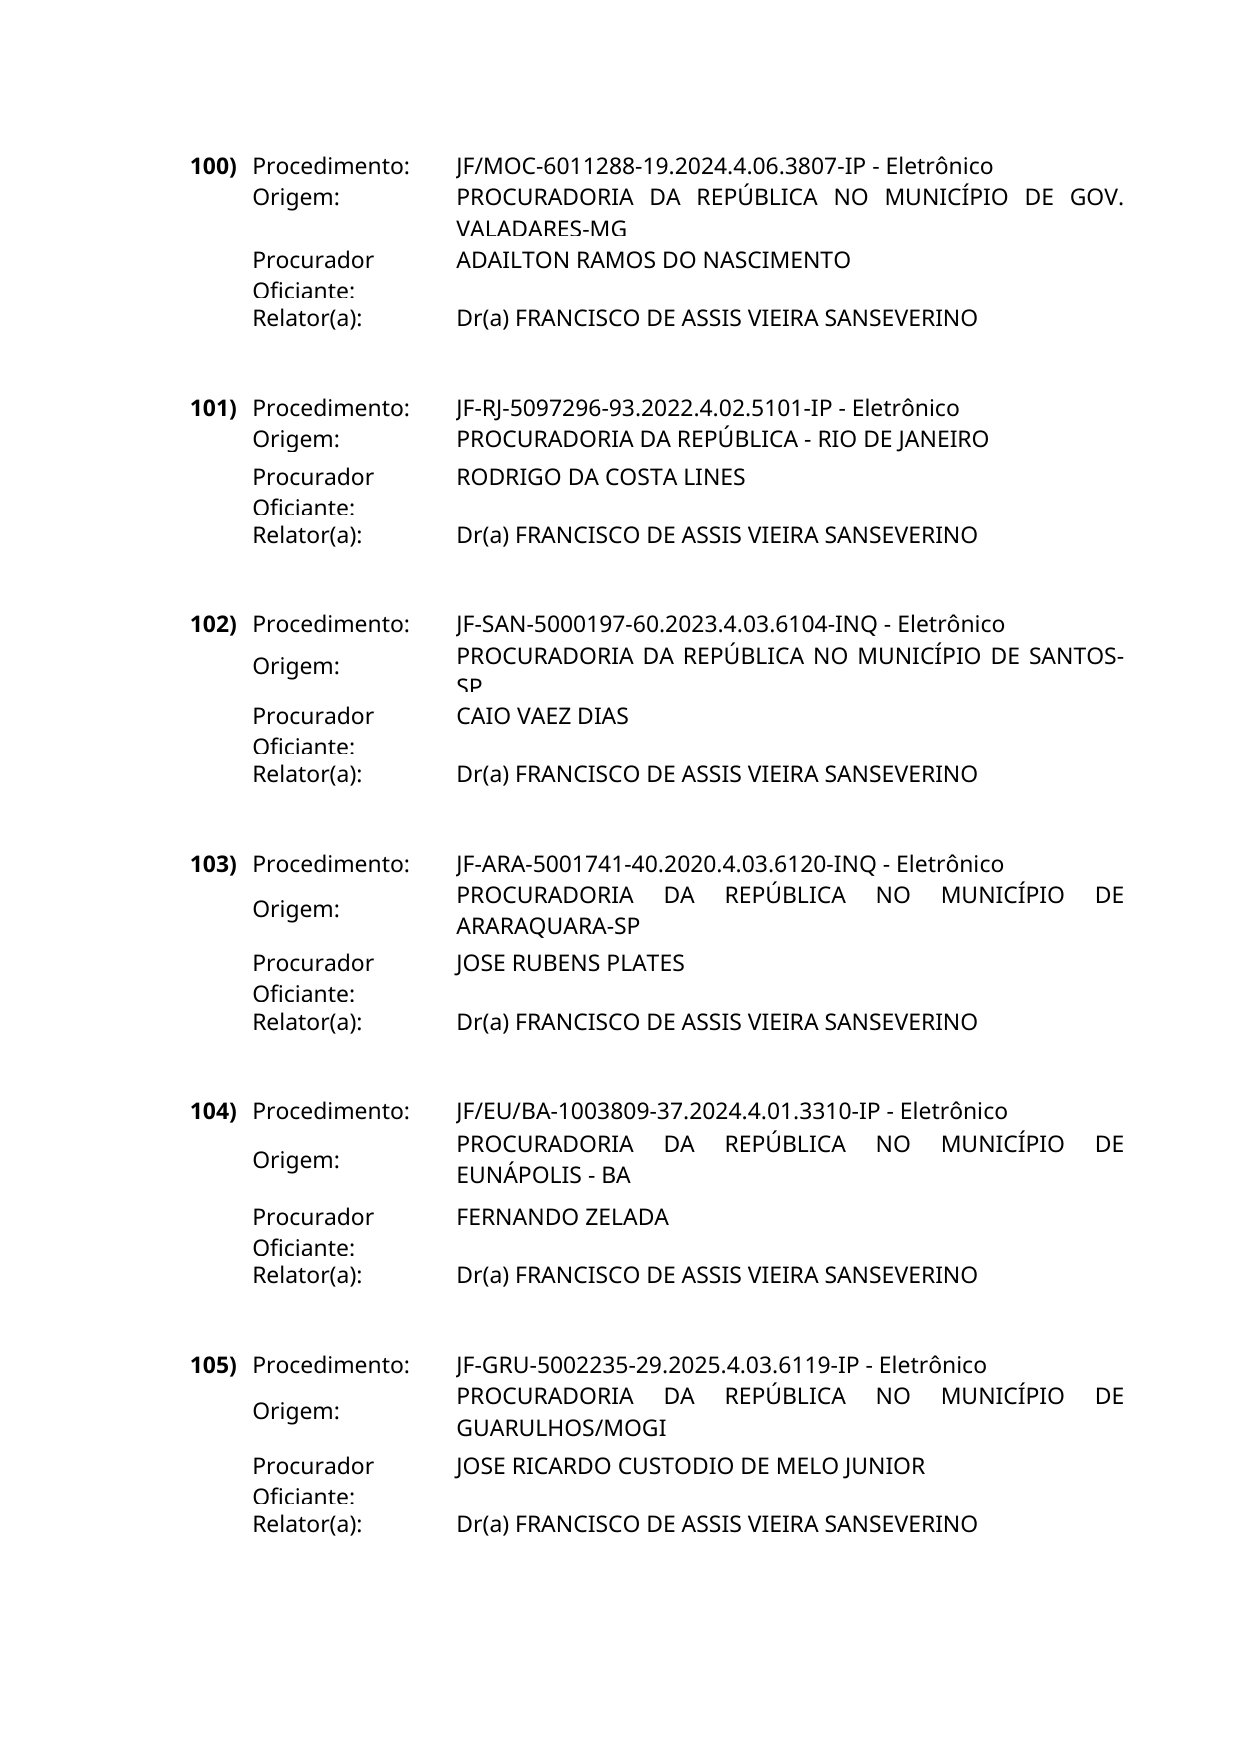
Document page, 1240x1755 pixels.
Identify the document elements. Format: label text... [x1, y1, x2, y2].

table_cell Procedimento: [252, 608, 456, 637]
table_cell [1125, 1349, 1239, 1378]
table_cell [0, 1126, 189, 1193]
table_cell [190, 700, 252, 752]
table_cell [1125, 235, 1239, 244]
table_cell [456, 754, 1125, 758]
table_cell [0, 879, 189, 939]
table_cell [1125, 1001, 1239, 1006]
table_cell JOSE RICARDO CUSTODIO DE MELO JUNIOR [456, 1450, 1125, 1502]
table_cell [190, 1508, 252, 1539]
table_cell 105) [190, 1349, 252, 1378]
table_cell JF-SAN-5000197-60.2023.4.03.6104-INQ - Eletrônico [456, 608, 1125, 637]
table_cell Procurador Oficiante: [252, 947, 456, 1001]
table_cell [1125, 691, 1239, 700]
table_cell [0, 392, 189, 421]
table_cell [456, 939, 1125, 947]
table_cell [190, 244, 252, 296]
table_cell [0, 1291, 189, 1349]
table_cell [190, 1006, 252, 1037]
table_cell Procedimento: [252, 392, 456, 421]
table_cell [456, 691, 1125, 700]
table_cell [456, 550, 1125, 608]
table_cell [1125, 1291, 1239, 1349]
table_cell [190, 1255, 252, 1259]
table_cell [0, 1380, 189, 1441]
table_cell 100) [190, 150, 252, 179]
table_cell [0, 939, 189, 947]
table_cell [0, 1006, 189, 1037]
table_cell [1125, 452, 1239, 460]
table_cell [190, 550, 252, 608]
table_cell Procurador Oficiante: [252, 700, 456, 754]
table_cell [456, 1255, 1125, 1259]
table_cell [0, 1193, 189, 1201]
table_cell [0, 1095, 189, 1124]
table_cell [252, 452, 456, 460]
table_cell [252, 515, 456, 519]
table_cell Origem: [252, 640, 456, 691]
table_cell [1125, 758, 1239, 789]
table_cell [0, 550, 189, 608]
table_cell [190, 1201, 252, 1253]
table_cell JF/EU/BA-1003809-37.2024.4.01.3310-IP - Eletrônico [456, 1095, 1125, 1124]
table_cell [1125, 640, 1239, 691]
table_cell [0, 947, 189, 999]
table_cell [1125, 1201, 1239, 1253]
table_cell [190, 789, 252, 848]
table_cell [1125, 181, 1239, 210]
table_header Relator(a): [252, 1006, 456, 1035]
table_cell [0, 1508, 189, 1539]
table_cell [1125, 947, 1239, 999]
table_cell JF/MOC-6011288-19.2024.4.06.3807-IP - Eletrônico [456, 150, 1125, 179]
table_cell [0, 700, 189, 752]
table_cell [1125, 210, 1239, 235]
table_cell [456, 1037, 1125, 1095]
table_cell [190, 423, 252, 452]
table_cell PROCURADORIA DA REPÚBLICA NO MUNICÍPIO DE ARARAQUARA-SP [456, 879, 1125, 939]
table_header Relator(a): [252, 758, 456, 787]
table_cell [456, 1504, 1125, 1508]
table_cell Origem: [252, 879, 456, 939]
table_cell [1125, 789, 1239, 848]
table_cell [0, 244, 189, 296]
table_cell [1125, 700, 1239, 752]
table_cell [0, 1504, 189, 1508]
table_cell [0, 1441, 189, 1450]
table_cell [0, 519, 189, 550]
table_cell [252, 789, 456, 848]
table_cell [190, 1193, 252, 1201]
table_cell [0, 515, 189, 519]
table_cell PROCURADORIA DA REPÚBLICA NO MUNICÍPIO DE SANTOS-SP [456, 640, 1125, 691]
table_cell [0, 758, 189, 789]
table_cell 101) [190, 392, 252, 421]
table_cell [190, 210, 252, 235]
table_cell [1125, 848, 1239, 877]
table_cell [0, 1259, 189, 1291]
table_cell RODRIGO DA COSTA LINES [456, 460, 1125, 512]
table_header Relator(a): [252, 1508, 456, 1537]
table_header [1125, 0, 1239, 150]
table_cell [0, 754, 189, 758]
table_cell [0, 423, 189, 452]
table_cell [190, 939, 252, 947]
table_header Dr(a) FRANCISCO DE ASSIS VIEIRA SANSEVERINO [456, 1508, 1125, 1537]
table_cell [190, 640, 252, 691]
table_cell [0, 333, 189, 392]
table_cell [456, 235, 1125, 244]
table_cell [190, 460, 252, 512]
table_cell [190, 519, 252, 550]
table_cell CAIO VAEZ DIAS [456, 700, 1125, 752]
table_cell [0, 1037, 189, 1095]
table_cell [0, 460, 189, 512]
table_cell [1125, 298, 1239, 302]
table_cell [1125, 1126, 1239, 1193]
table_cell [1125, 519, 1239, 550]
table_cell [456, 452, 1125, 460]
table_cell Origem: [252, 423, 456, 452]
table_cell [0, 150, 189, 179]
table_cell [0, 210, 189, 235]
table_cell [252, 298, 456, 302]
table_cell [1125, 1504, 1239, 1508]
table_cell [456, 1291, 1125, 1349]
table_header Dr(a) FRANCISCO DE ASSIS VIEIRA SANSEVERINO [456, 758, 1125, 787]
table_header Dr(a) FRANCISCO DE ASSIS VIEIRA SANSEVERINO [456, 519, 1125, 548]
table_header Dr(a) FRANCISCO DE ASSIS VIEIRA SANSEVERINO [456, 1006, 1125, 1035]
table_cell [1125, 150, 1239, 179]
table_cell [0, 1349, 189, 1378]
table_cell [190, 1380, 252, 1441]
table_cell [0, 235, 189, 244]
table_cell [456, 333, 1125, 392]
table_cell [252, 1037, 456, 1095]
table_cell JF-GRU-5002235-29.2025.4.03.6119-IP - Eletrônico [456, 1349, 1125, 1378]
table_cell [1125, 754, 1239, 758]
table_cell Procedimento: [252, 1349, 456, 1378]
table_cell [252, 1441, 456, 1450]
table_cell JF-RJ-5097296-93.2022.4.02.5101-IP - Eletrônico [456, 392, 1125, 421]
table_cell [1125, 1259, 1239, 1291]
table_cell [190, 1441, 252, 1450]
table_cell [0, 302, 189, 333]
table_cell [0, 608, 189, 637]
table_cell Procedimento: [252, 848, 456, 877]
table_cell [190, 333, 252, 392]
table_cell [252, 235, 456, 244]
table_cell [1125, 392, 1239, 421]
table_cell [1125, 1006, 1239, 1037]
table_header Relator(a): [252, 302, 456, 331]
table_cell [190, 452, 252, 460]
table_cell [0, 1001, 189, 1006]
table_cell [190, 754, 252, 758]
table_header Dr(a) FRANCISCO DE ASSIS VIEIRA SANSEVERINO [456, 302, 1125, 331]
table_header [190, 0, 252, 150]
table_cell [190, 1037, 252, 1095]
table_cell 102) [190, 608, 252, 637]
table_cell [190, 1291, 252, 1349]
table_cell PROCURADORIA DA REPÚBLICA NO MUNICÍPIO DE GUARULHOS/MOGI [456, 1380, 1125, 1441]
table_header [456, 0, 1125, 150]
table_cell Procurador Oficiante: [252, 1201, 456, 1255]
table_cell [1125, 515, 1239, 519]
table_cell ADAILTON RAMOS DO NASCIMENTO [456, 244, 1125, 296]
table_cell [0, 848, 189, 877]
table_cell [456, 515, 1125, 519]
table_cell [0, 1255, 189, 1259]
table_cell [0, 181, 189, 210]
table_cell FERNANDO ZELADA [456, 1201, 1125, 1253]
table_cell [190, 691, 252, 700]
table_header [252, 0, 456, 150]
table_cell [190, 758, 252, 789]
table_cell [0, 640, 189, 691]
table_cell [1125, 244, 1239, 296]
table_header Relator(a): [252, 1259, 456, 1288]
table_header Dr(a) FRANCISCO DE ASSIS VIEIRA SANSEVERINO [456, 1259, 1125, 1288]
table_cell [1125, 423, 1239, 452]
table_cell [190, 1450, 252, 1502]
table_cell 104) [190, 1095, 252, 1124]
table_cell [252, 1255, 456, 1259]
table_cell [1125, 333, 1239, 392]
table_cell [190, 1504, 252, 1508]
table_cell [1125, 550, 1239, 608]
table_cell Procurador Oficiante: [252, 244, 456, 298]
table_cell [1125, 1508, 1239, 1539]
table_cell [1125, 1255, 1239, 1259]
table_cell [1125, 939, 1239, 947]
table_cell [190, 879, 252, 939]
table_cell [1125, 1441, 1239, 1450]
table_cell [0, 789, 189, 848]
table_cell JOSE RUBENS PLATES [456, 947, 1125, 999]
table_cell [252, 333, 456, 392]
table_cell [190, 298, 252, 302]
table_cell [1125, 1380, 1239, 1441]
table_cell PROCURADORIA DA REPÚBLICA NO MUNICÍPIO DE EUNÁPOLIS - BA [456, 1126, 1125, 1193]
table_cell [190, 1126, 252, 1193]
table_cell [190, 302, 252, 333]
table_cell [456, 1001, 1125, 1006]
table_cell [190, 1259, 252, 1291]
table_cell [456, 1441, 1125, 1450]
table_cell Procedimento: [252, 150, 456, 179]
table_cell [190, 515, 252, 519]
table_cell JF-ARA-5001741-40.2020.4.03.6120-INQ - Eletrônico [456, 848, 1125, 877]
table_header Relator(a): [252, 519, 456, 548]
table_cell [0, 452, 189, 460]
table_cell [1125, 879, 1239, 939]
table_cell [1125, 1450, 1239, 1502]
table_cell [190, 235, 252, 244]
table_cell [456, 298, 1125, 302]
table_cell [252, 1504, 456, 1508]
table_cell [190, 1001, 252, 1006]
table_cell [0, 1201, 189, 1253]
table_cell Origem: [252, 1126, 456, 1193]
table_cell [190, 181, 252, 210]
table_cell [456, 1193, 1125, 1201]
table_cell [456, 789, 1125, 848]
table_header [0, 0, 189, 150]
table_cell [1125, 460, 1239, 512]
table_cell Procedimento: [252, 1095, 456, 1124]
table_cell [252, 691, 456, 700]
table_cell [0, 298, 189, 302]
table_cell Procurador Oficiante: [252, 1450, 456, 1504]
table_cell PROCURADORIA DA REPÚBLICA - RIO DE JANEIRO [456, 423, 1125, 452]
table_cell [1125, 1193, 1239, 1201]
table_cell [252, 210, 456, 235]
table_cell [1125, 1095, 1239, 1124]
table_cell PROCURADORIA DA REPÚBLICA NO MUNICÍPIO DE GOV. VALADARES-MG [456, 181, 1125, 235]
table_cell Procurador Oficiante: [252, 460, 456, 514]
table_cell [1125, 608, 1239, 637]
table_cell [1125, 1037, 1239, 1095]
table_cell Origem: [252, 181, 456, 210]
table_cell [252, 1001, 456, 1006]
table_cell [0, 691, 189, 700]
table_cell [252, 1291, 456, 1349]
table_cell [0, 1450, 189, 1502]
table_cell Origem: [252, 1380, 456, 1441]
table_cell [252, 754, 456, 758]
table_cell [190, 947, 252, 999]
table_cell [252, 550, 456, 608]
table_cell [1125, 302, 1239, 333]
table_cell 103) [190, 848, 252, 877]
table_cell [252, 939, 456, 947]
table_cell [252, 1193, 456, 1201]
